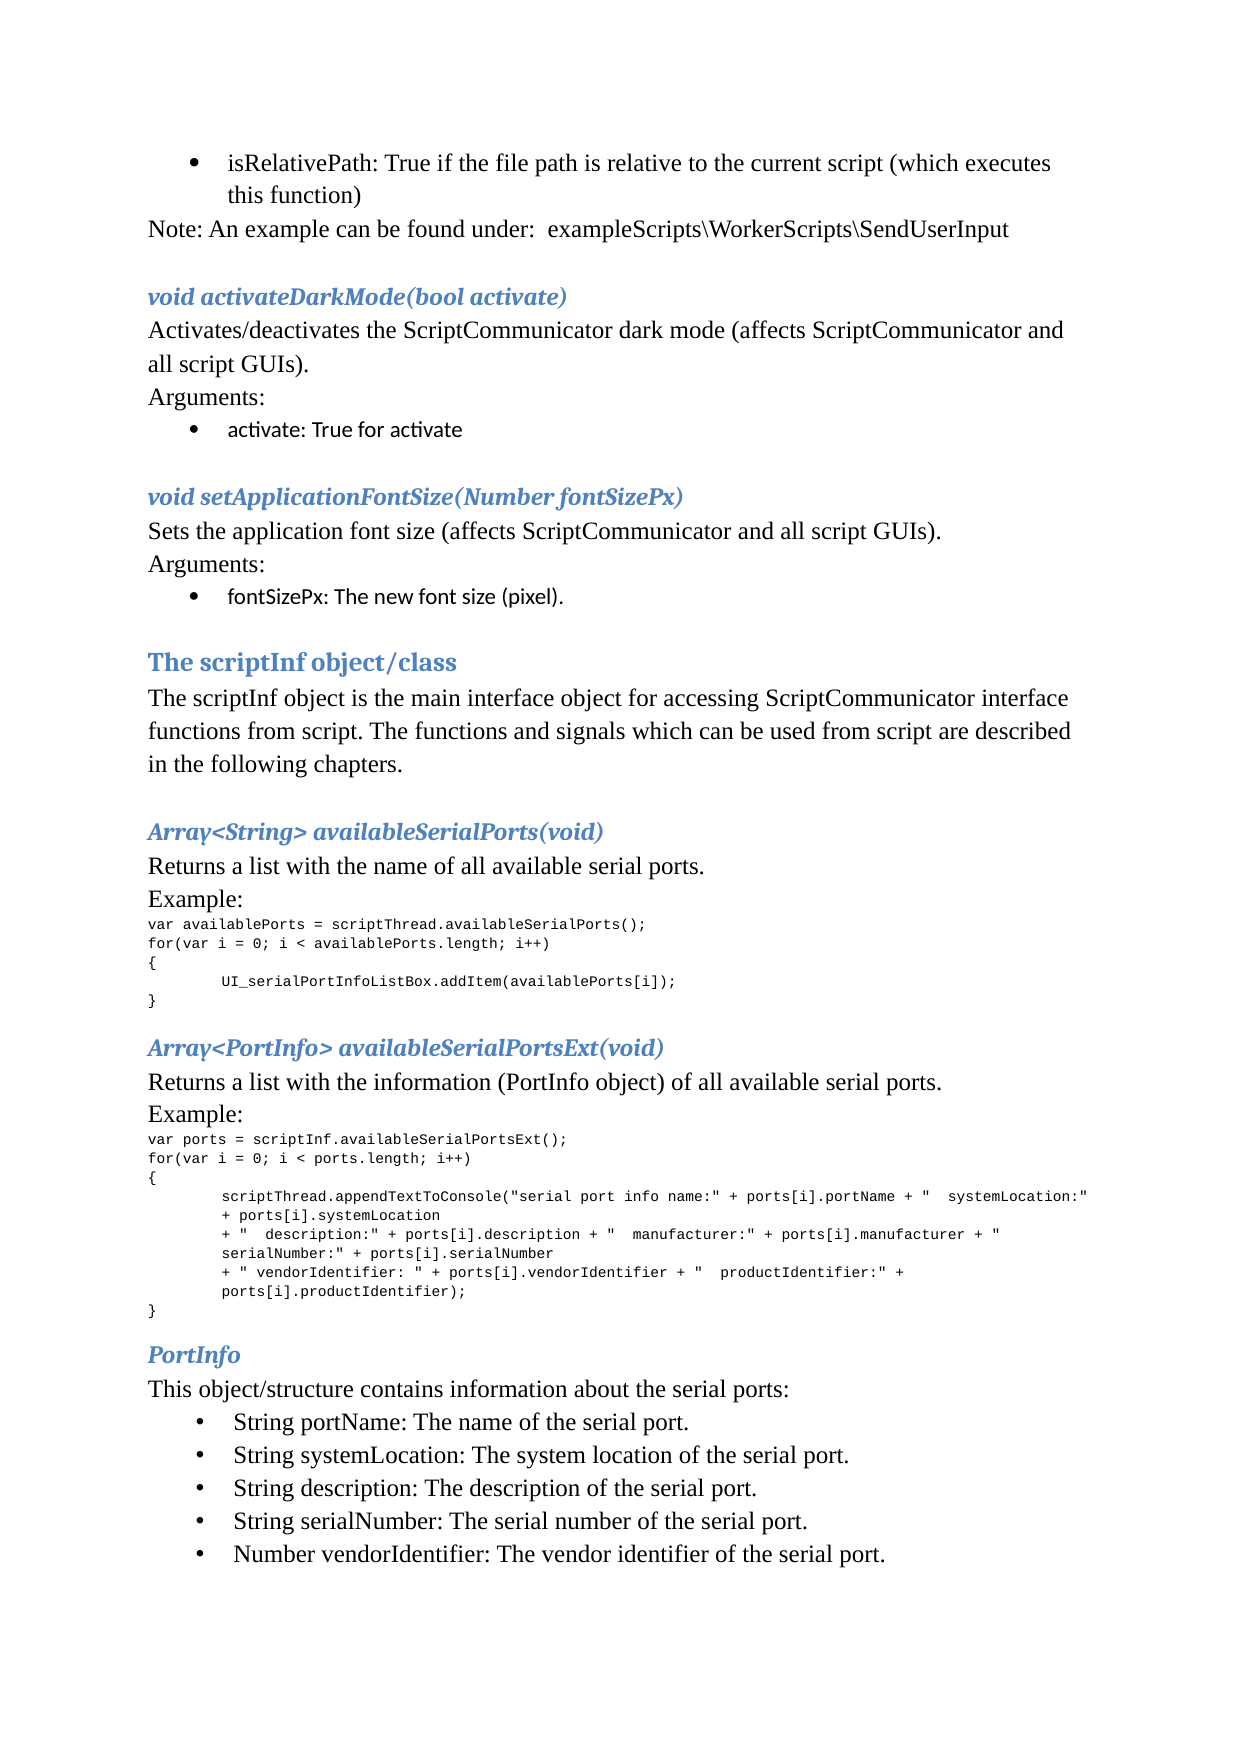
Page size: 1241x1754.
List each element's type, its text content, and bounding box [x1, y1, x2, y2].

text } [148, 1303, 1093, 1320]
text for(var i = 0; i < availablePorts.length; i++) [148, 936, 1093, 952]
list String description: The description of the serial port. [196, 1473, 1093, 1502]
text This object/structure contains information about the serial ports: [148, 1374, 1093, 1403]
subtitle Array<PortInfo> availableSerialPortsExt(void) [148, 1033, 1093, 1062]
list activate: True for activate [190, 415, 1093, 443]
subtitle void activateDarkMode(bool activate) [148, 283, 1093, 311]
subtitle The scriptInf object/class [148, 647, 1093, 678]
text scriptThread.appendTextToConsole("serial port info name:" + ports[i].portName + " systemLocation:" + ports[i].systemLocation [148, 1189, 1093, 1225]
list fontSizePx: The new font size (pixel). [190, 582, 1093, 610]
list Note: An example can be found under: exampleScripts\WorkerScripts\SendUserInput [148, 214, 1093, 242]
text PortInfo [148, 1341, 1093, 1370]
text The scriptInf object is the main interface object for accessing ScriptCommunicator interface functions from script. The functions and signals which can be used from script are described in the following chapters. [148, 683, 1093, 778]
text UI_serialPortInfoListBox.addItem(availablePorts[i]); [148, 974, 1093, 990]
text + " description:" + ports[i].description + " manufacturer:" + ports[i].manufacturer + " serialNumber:" + ports[i].serialNumber [148, 1227, 1093, 1263]
text Sets the application font size (affects ScriptCommunicator and all script GUIs). [148, 516, 1093, 544]
list Number vendorIdentifier: The vendor identifier of the serial port. [196, 1539, 1093, 1568]
list String systemLocation: The system location of the serial port. [196, 1440, 1093, 1469]
list String portName: The name of the serial port. [196, 1407, 1093, 1436]
list isRelativePath: True if the file path is relative to the current script (which executes this function) [190, 148, 1093, 209]
text Arguments: [148, 382, 1093, 410]
list String serialNumber: The serial number of the serial port. [196, 1506, 1093, 1535]
text Arguments: [148, 549, 1093, 578]
text Returns a list with the name of all available serial ports. [148, 851, 1093, 879]
text Example: [148, 1099, 1093, 1128]
text var availablePorts = scriptThread.availableSerialPorts(); [148, 917, 1093, 933]
text Example: [148, 884, 1093, 913]
subtitle Array<String> availableSerialPorts(void) [148, 818, 1093, 847]
text { [148, 1171, 1093, 1187]
text Activates/deactivates the ScriptCommunicator dark mode (affects ScriptCommunicator and all script GUIs). [148, 316, 1093, 377]
text Returns a list with the information (PortInfo object) of all available serial ports. [148, 1067, 1093, 1095]
text for(var i = 0; i < ports.length; i++) [148, 1152, 1093, 1168]
text var ports = scriptInf.availableSerialPortsExt(); [148, 1133, 1093, 1149]
text { [148, 955, 1093, 971]
subtitle void setApplicationFontSize(Number fontSizePx) [148, 483, 1093, 512]
text } [148, 993, 1093, 1009]
text + " vendorIdentifier: " + ports[i].vendorIdentifier + " productIdentifier:" + ports[i].productIdentifier); [148, 1265, 1093, 1301]
